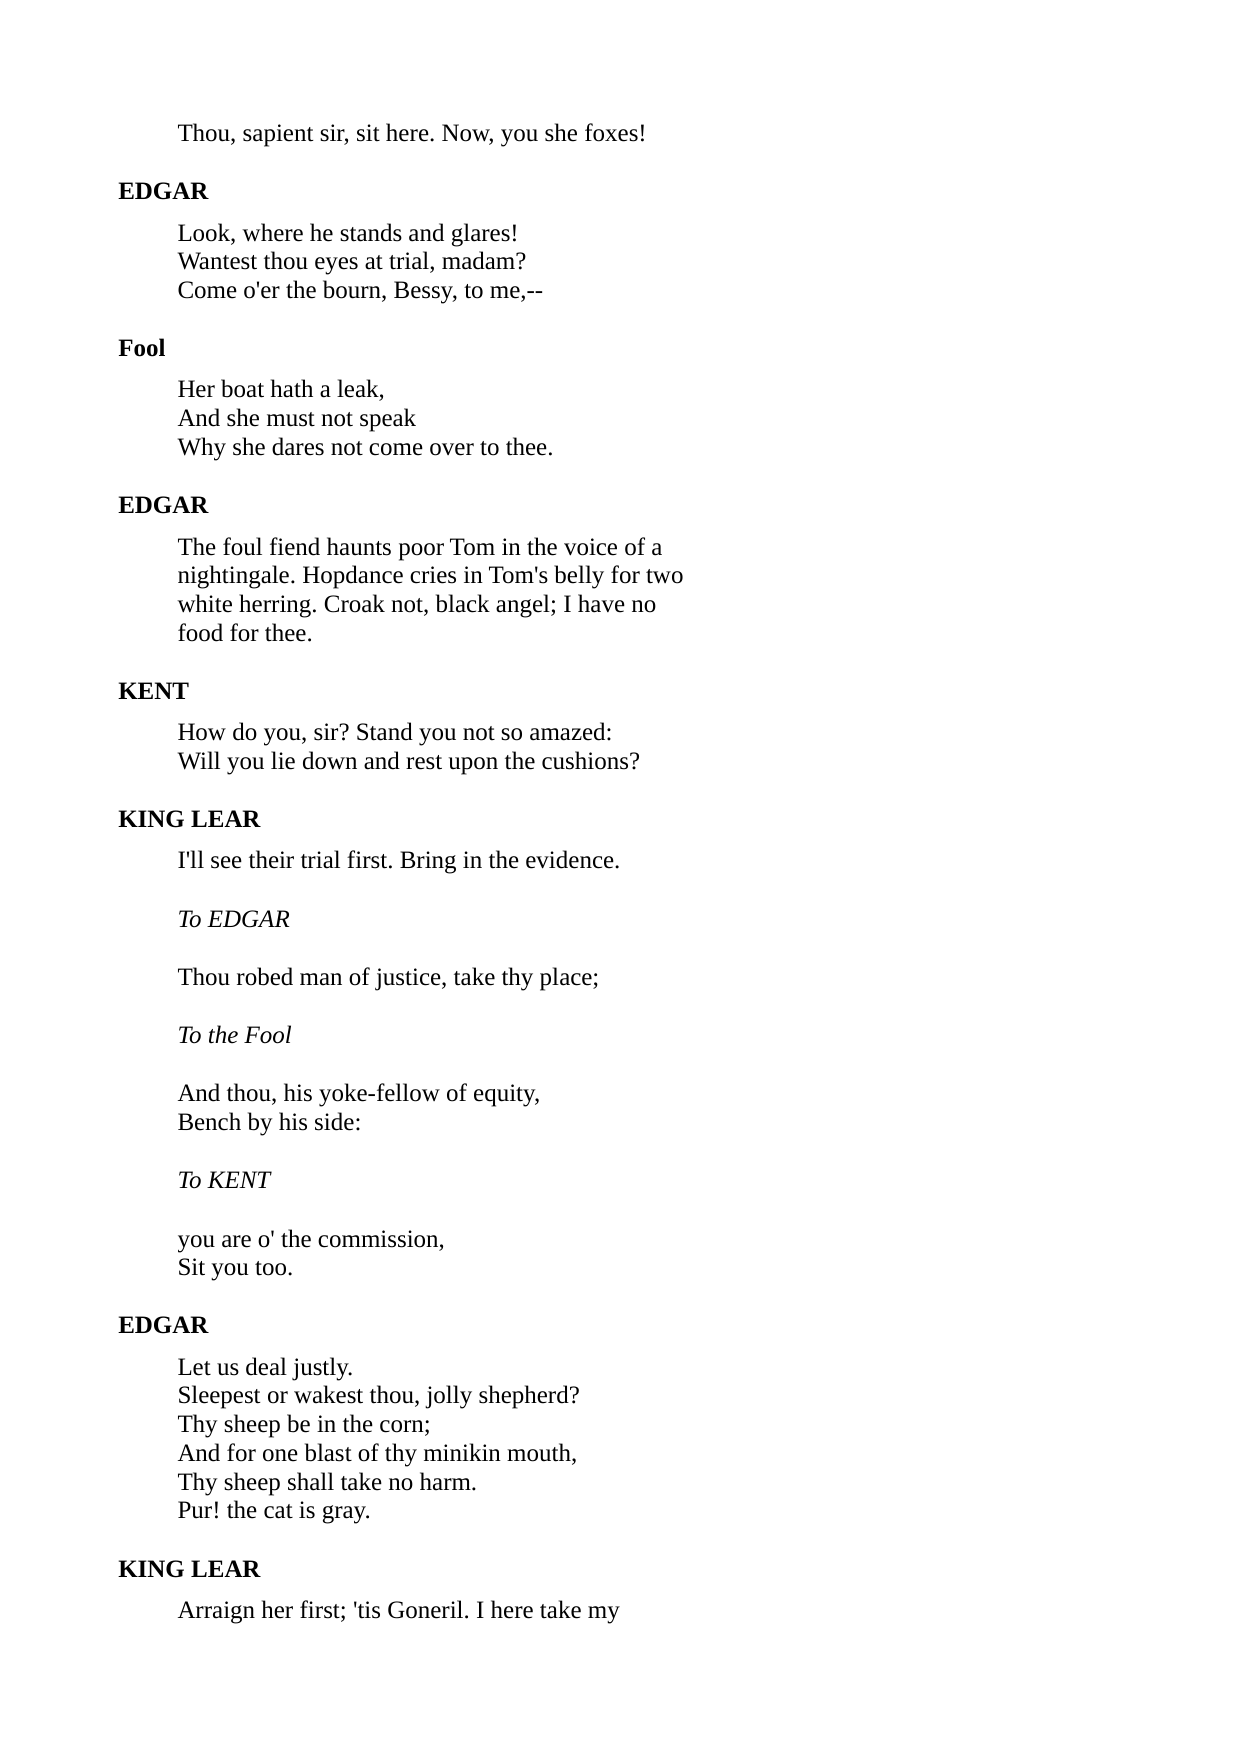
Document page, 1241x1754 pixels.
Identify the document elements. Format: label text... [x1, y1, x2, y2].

text KING LEAR [118, 1554, 1122, 1583]
text EDGAR [118, 490, 1122, 519]
text How do you, sir? Stand you not so amazed: Will you lie down and rest upon the cushions? [177, 717, 1063, 775]
text Let us deal justly. Sleepest or wakest thou, jolly shepherd? Thy sheep be in the corn; And for one blast of thy minikin mouth, Thy sheep shall take no harm. Pur! the cat is gray. [177, 1352, 1063, 1524]
text Arraign her first; 'tis Goneril. I here take my [177, 1595, 1063, 1624]
text To the Fool [177, 1020, 1063, 1049]
text The foul fiend haunts poor Tom in the voice of a nightingale. Hopdance cries in Tom's belly for two white herring. Croak not, black angel; I have no food for thee. [177, 532, 1063, 647]
text Fool [118, 333, 1122, 362]
text Thou, sapient sir, sit here. Now, you she foxes! [177, 118, 1063, 147]
text EDGAR [118, 1311, 1122, 1339]
text Thou robed man of justice, take thy place; [177, 962, 1063, 991]
text EDGAR [118, 176, 1122, 205]
text To KENT [177, 1165, 1063, 1194]
text And thou, his yoke-fellow of equity, Bench by his side: [177, 1078, 1063, 1136]
text I'll see their trial first. Bring in the evidence. [177, 846, 1063, 874]
text Look, where he stands and glares! Wantest thou eyes at trial, madam? Come o'er the bourn, Bessy, to me,-- [177, 218, 1063, 304]
text KENT [118, 676, 1122, 705]
text you are o' the commission, Sit you too. [177, 1224, 1063, 1281]
text To EDGAR [177, 904, 1063, 932]
text KING LEAR [118, 804, 1122, 833]
text Her boat hath a leak, And she must not speak Why she dares not come over to thee. [177, 374, 1063, 461]
